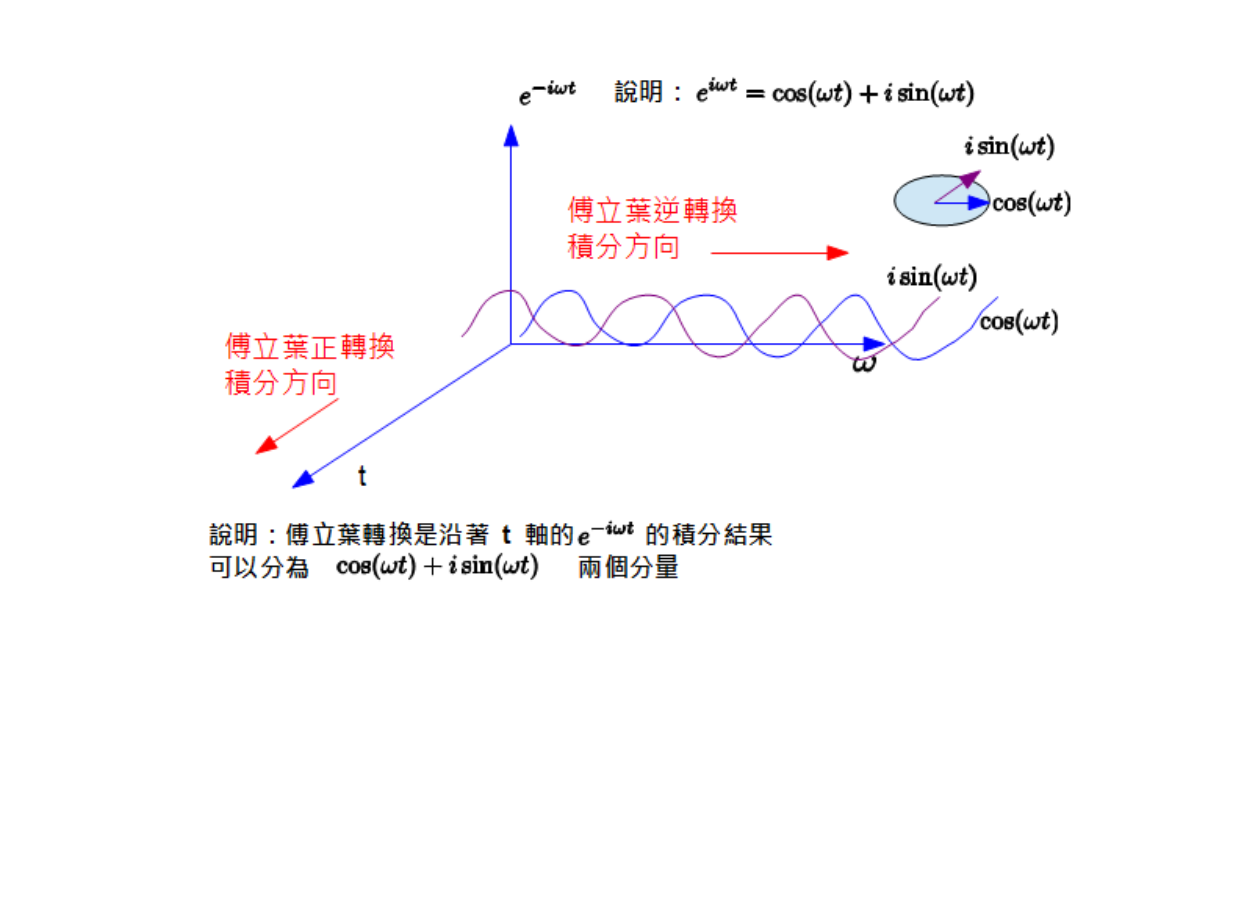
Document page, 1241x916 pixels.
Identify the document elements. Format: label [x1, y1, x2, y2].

picture [188, 54, 1080, 594]
